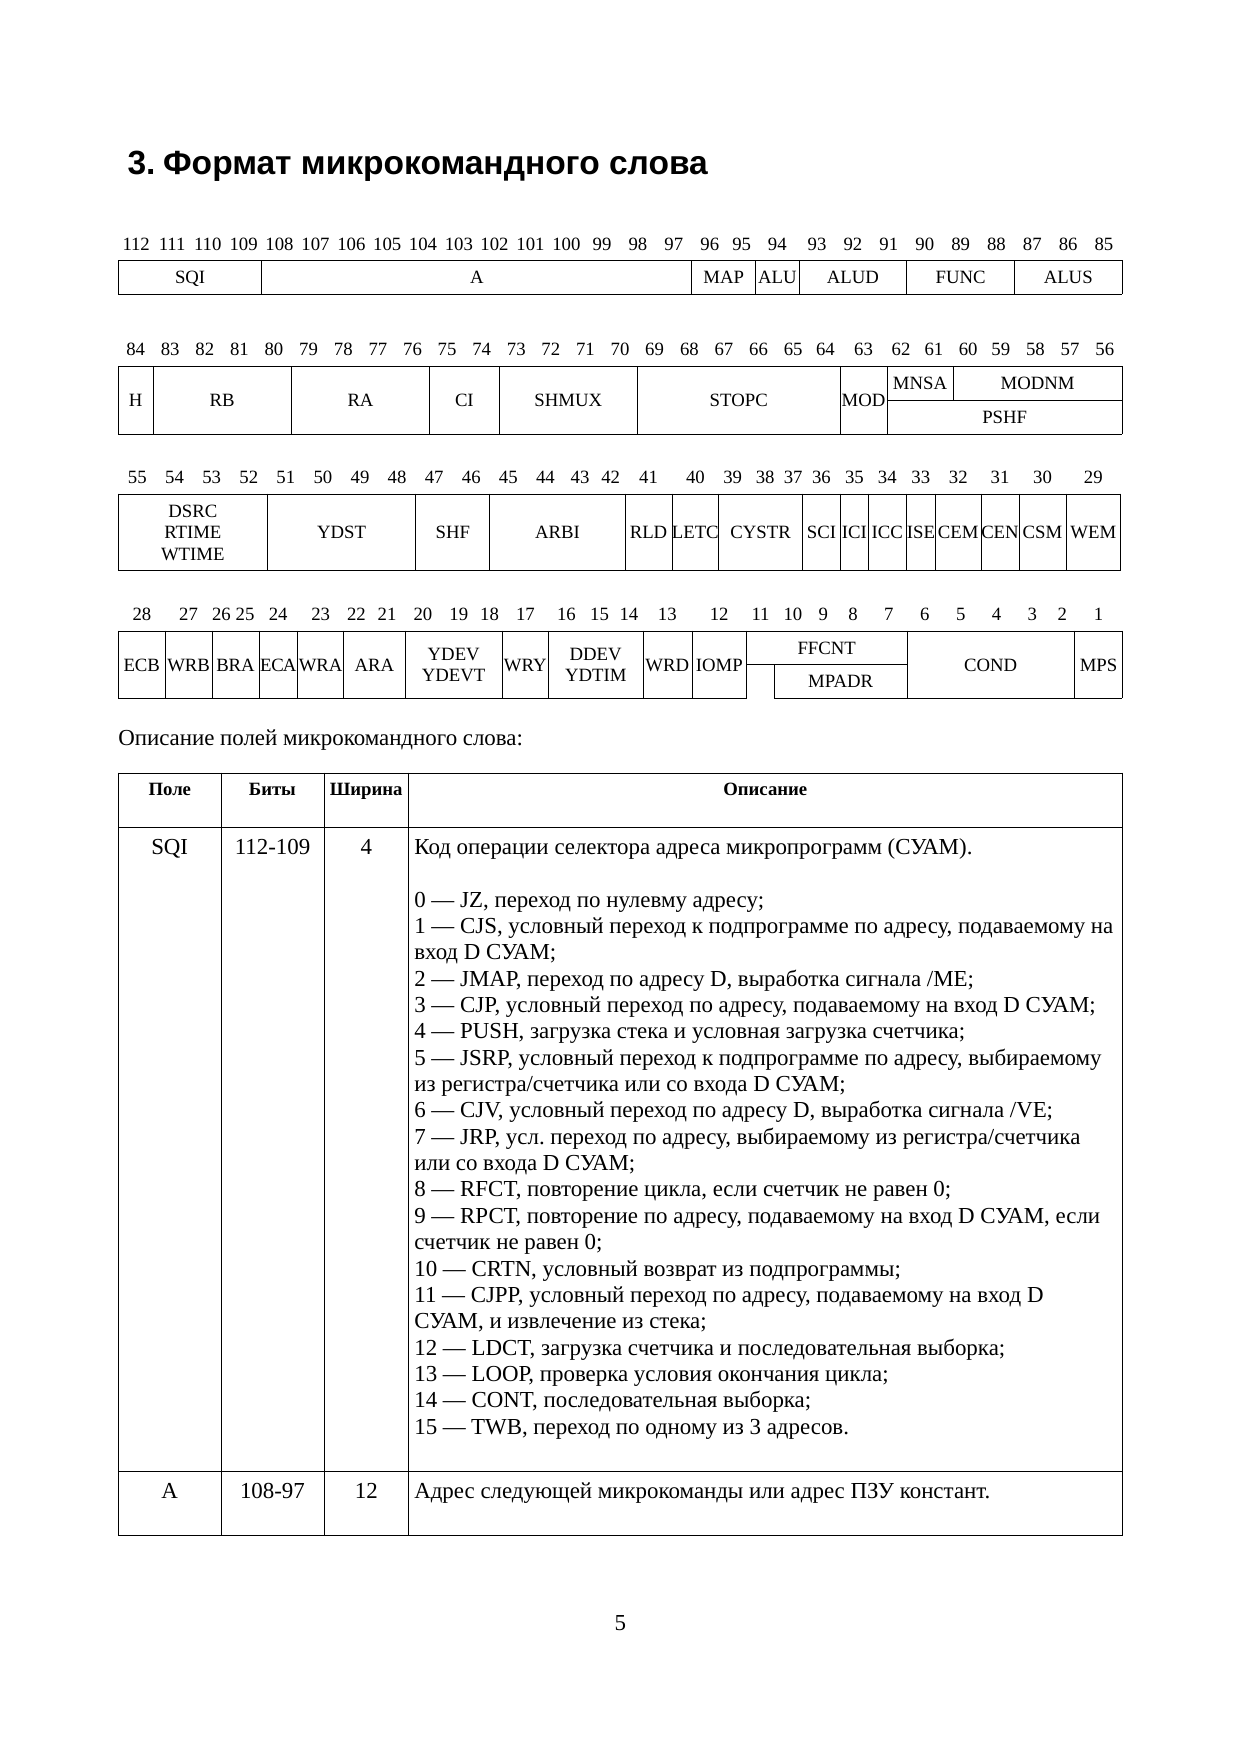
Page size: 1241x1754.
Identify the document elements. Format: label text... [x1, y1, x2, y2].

table_header 103 [441, 227, 476, 260]
table_cell ISE [907, 495, 935, 570]
table_header 77 [360, 332, 395, 366]
table_cell PSHF [888, 401, 1122, 433]
table_cell МАР [692, 261, 755, 294]
table_header 30 [1019, 460, 1066, 493]
table_header 88 [978, 227, 1014, 260]
table_header 54 [156, 460, 193, 493]
table_header 79 [291, 332, 326, 366]
table_header 92 [835, 227, 871, 260]
table_header 17 [502, 597, 548, 631]
table_header 41 [625, 460, 672, 493]
table_header 105 [369, 227, 405, 260]
table_cell COND [908, 632, 1074, 698]
table_header 32 [935, 460, 981, 493]
table_cell MNSA [888, 367, 953, 400]
subtitle Формат микрокомандного слова [118, 143, 1122, 182]
table_header 68 [672, 332, 706, 366]
table_cell SCI [803, 495, 840, 570]
table_header 87 [1014, 227, 1050, 260]
table_header 55 [118, 460, 156, 493]
table_header 104 [405, 227, 441, 260]
table_header 57 [1053, 332, 1087, 366]
table_header 39 [719, 460, 746, 493]
table_cell [747, 665, 774, 698]
table_header 107 [297, 227, 333, 260]
table_cell MPS [1075, 632, 1122, 698]
table_header 63 [840, 332, 887, 366]
table_header Ширина [325, 774, 408, 827]
table_header 75 [430, 332, 464, 366]
table_header 15 [584, 597, 615, 631]
table_header 80 [256, 332, 291, 366]
table_cell SQI [119, 261, 261, 294]
table_header 35 [840, 460, 868, 493]
table_header 74 [464, 332, 499, 366]
table_header 18 [476, 597, 502, 631]
table_header 112 [118, 227, 154, 260]
table_header 99 [584, 227, 620, 260]
table_cell WЕМ [1067, 495, 1120, 570]
table_header 28 [118, 597, 165, 631]
table_header 9 [811, 597, 835, 631]
table_header 82 [187, 332, 222, 366]
text Описание полей микрокомандного слова: [118, 724, 1122, 751]
table_cell ARBI [490, 495, 625, 570]
table_header Описание [409, 774, 1122, 827]
table_header 101 [512, 227, 548, 260]
table_cell MPADR [775, 665, 907, 698]
table_cell FUNC [907, 261, 1014, 294]
table_cell Н [119, 367, 153, 433]
table_cell ALUD [800, 261, 906, 294]
table_header 42 [596, 460, 625, 493]
table_header 21 [369, 597, 405, 631]
table_header 31 [981, 460, 1019, 493]
table_header 86 [1050, 227, 1086, 260]
table_header 8 [835, 597, 871, 631]
table_header 98 [620, 227, 656, 260]
table_cell SHF [416, 495, 489, 570]
table_cell ALUS [1015, 261, 1122, 294]
table_cell LЕТС [673, 495, 718, 570]
table_cell SQI [119, 828, 221, 1471]
table_header 52 [230, 460, 267, 493]
table_header 62 [887, 332, 915, 366]
table_header 96 [691, 227, 727, 260]
table_header 36 [802, 460, 840, 493]
table_cell ICI [841, 495, 868, 570]
table_header 60 [953, 332, 983, 366]
table_header 81 [222, 332, 256, 366]
table_cell СЕМ [936, 495, 981, 570]
table_header 10 [774, 597, 811, 631]
table_header 11 [746, 597, 774, 631]
table_header 97 [656, 227, 691, 260]
table_cell RВ [154, 367, 291, 433]
table_cell 112-109 [222, 828, 324, 1471]
table_header 23 [297, 597, 343, 631]
table_cell WRB [166, 632, 212, 698]
table_header 109 [226, 227, 261, 260]
table_cell BRA [213, 632, 259, 698]
table_header 100 [548, 227, 584, 260]
table_header 24 [259, 597, 297, 631]
table_header 6 [907, 597, 942, 631]
table_header 84 [118, 332, 153, 366]
table_cell CYSTR [719, 495, 802, 570]
table_cell CEN [982, 495, 1019, 570]
table_header 20 [405, 597, 441, 631]
table_cell IСС [869, 495, 906, 570]
table_header 27 [165, 597, 212, 631]
table_header 4 [978, 597, 1014, 631]
table_cell RLD [626, 495, 672, 570]
table_header 78 [326, 332, 360, 366]
table_header 22 [344, 597, 369, 631]
table_header 1 [1074, 597, 1122, 631]
table_cell А [262, 261, 691, 294]
table_cell 108-97 [222, 1472, 324, 1535]
table_header 38 [746, 460, 783, 493]
table_header 90 [906, 227, 942, 260]
table_header 12 [692, 597, 746, 631]
table_header 3 [1014, 597, 1050, 631]
table_header 5 [943, 597, 978, 631]
table_cell ЕСВ [119, 632, 165, 698]
table_header 95 [728, 227, 755, 260]
table_header 37 [783, 460, 802, 493]
table_header 111 [154, 227, 190, 260]
table_cell SHMUX [500, 367, 637, 433]
table_header 29 [1066, 460, 1120, 493]
table_header 45 [490, 460, 527, 493]
table_header Биты [222, 774, 324, 827]
table_header 110 [190, 227, 226, 260]
table_header 51 [267, 460, 304, 493]
table_header 33 [906, 460, 935, 493]
table_header 76 [395, 332, 429, 366]
table_cell FFCNT [747, 632, 907, 664]
table_cell RА [292, 367, 429, 433]
table_header 66 [741, 332, 776, 366]
table_header 48 [378, 460, 415, 493]
table_header 26 [212, 597, 231, 631]
table_header 25 [231, 597, 259, 631]
table_header 70 [603, 332, 637, 366]
table_header 108 [261, 227, 297, 260]
table_header 49 [341, 460, 378, 493]
table_header 67 [706, 332, 741, 366]
table_header 94 [755, 227, 799, 260]
table_header 19 [441, 597, 476, 631]
table_header 53 [193, 460, 230, 493]
table_header 91 [871, 227, 906, 260]
table_header Поле [119, 774, 221, 827]
table_header 89 [943, 227, 978, 260]
table_cell ARA [344, 632, 405, 698]
table_cell IОМР [693, 632, 746, 698]
table_cell CI [430, 367, 499, 433]
table_cell YDEV YDEVT [406, 632, 502, 698]
table_header 65 [776, 332, 810, 366]
table_header 73 [499, 332, 533, 366]
table_cell DDEV YDTIM [549, 632, 643, 698]
table_header 58 [1018, 332, 1052, 366]
table_header 13 [643, 597, 692, 631]
table_header 83 [153, 332, 187, 366]
table_header 102 [476, 227, 512, 260]
table_header 106 [333, 227, 369, 260]
table_header 93 [799, 227, 835, 260]
table_cell 4 [325, 828, 408, 1471]
table_header 44 [527, 460, 564, 493]
table_header 71 [568, 332, 602, 366]
table_cell Адрес следующей микрокоманды или адрес ПЗУ констант. [409, 1472, 1122, 1535]
table_header 61 [915, 332, 953, 366]
table_cell Код операции селектора адреса микропрограмм (СУАМ). 0 — JZ, переход по нулевму адресу; 1 — CJS, условный переход к подпрограмме по адресу, подаваемому на вход D СУАМ; 2 — JМАР, переход по адресу D, выработка сигнала /МЕ; 3 — CJP, условный переход по адресу, подаваемому на вход D СУАМ; 4 — PUSH, загрузка стека и условная загрузка счетчика; 5 — JSRP, условный переход к подпрограмме по адресу, выбираемому из регистра/счетчика или со входа D СУАМ; 6 — CJV, условный переход по адресу D, выработка сигнала /VЕ; 7 — JRP, усл. переход по адресу, выбираемому из регистра/счетчика или со входа D СУАМ; 8 — RFCT, повторение цикла, если счетчик не равен 0; 9 — RРСТ, повторение по адресу, подаваемому на вход D СУАМ, если счетчик не равен 0; 10 — CRTN, условный возврат из подпрограммы; 11 — CJPP, условный переход по адресу, подаваемому на вход D СУАМ, и извлечение из стека; 12 — LDCT, загрузка счетчика и последовательная выборка; 13 — LООР, проверка условия окончания цикла; 14 — CONT, последовательная выборка; 15 — TWB, переход по одному из 3 адресов. [409, 828, 1122, 1471]
table_cell MODNM [954, 367, 1122, 400]
table_header 50 [304, 460, 341, 493]
table_header 16 [548, 597, 584, 631]
table_header 43 [564, 460, 596, 493]
table_cell 12 [325, 1472, 408, 1535]
table_header 64 [810, 332, 840, 366]
table_cell A [119, 1472, 221, 1535]
table_cell WRD [644, 632, 692, 698]
table_cell ЕСА [260, 632, 297, 698]
table_cell SТОРС [638, 367, 840, 433]
table_cell CSM [1020, 495, 1066, 570]
table_cell WRA [298, 632, 343, 698]
table_header 14 [615, 597, 643, 631]
table_header 46 [453, 460, 489, 493]
table_header 59 [983, 332, 1018, 366]
table_header 47 [415, 460, 452, 493]
table_cell WRY [503, 632, 548, 698]
table_header 69 [637, 332, 672, 366]
table_header 85 [1086, 227, 1122, 260]
table_header 56 [1087, 332, 1122, 366]
table_cell ALU [756, 261, 799, 294]
table_header 2 [1050, 597, 1074, 631]
table_cell MOD [841, 367, 887, 433]
table_header 34 [868, 460, 906, 493]
table_header 72 [533, 332, 568, 366]
table_cell YDST [268, 495, 415, 570]
table_header 7 [871, 597, 907, 631]
table_header 40 [672, 460, 718, 493]
table_cell DSRC RTIME WTIME [119, 495, 267, 570]
